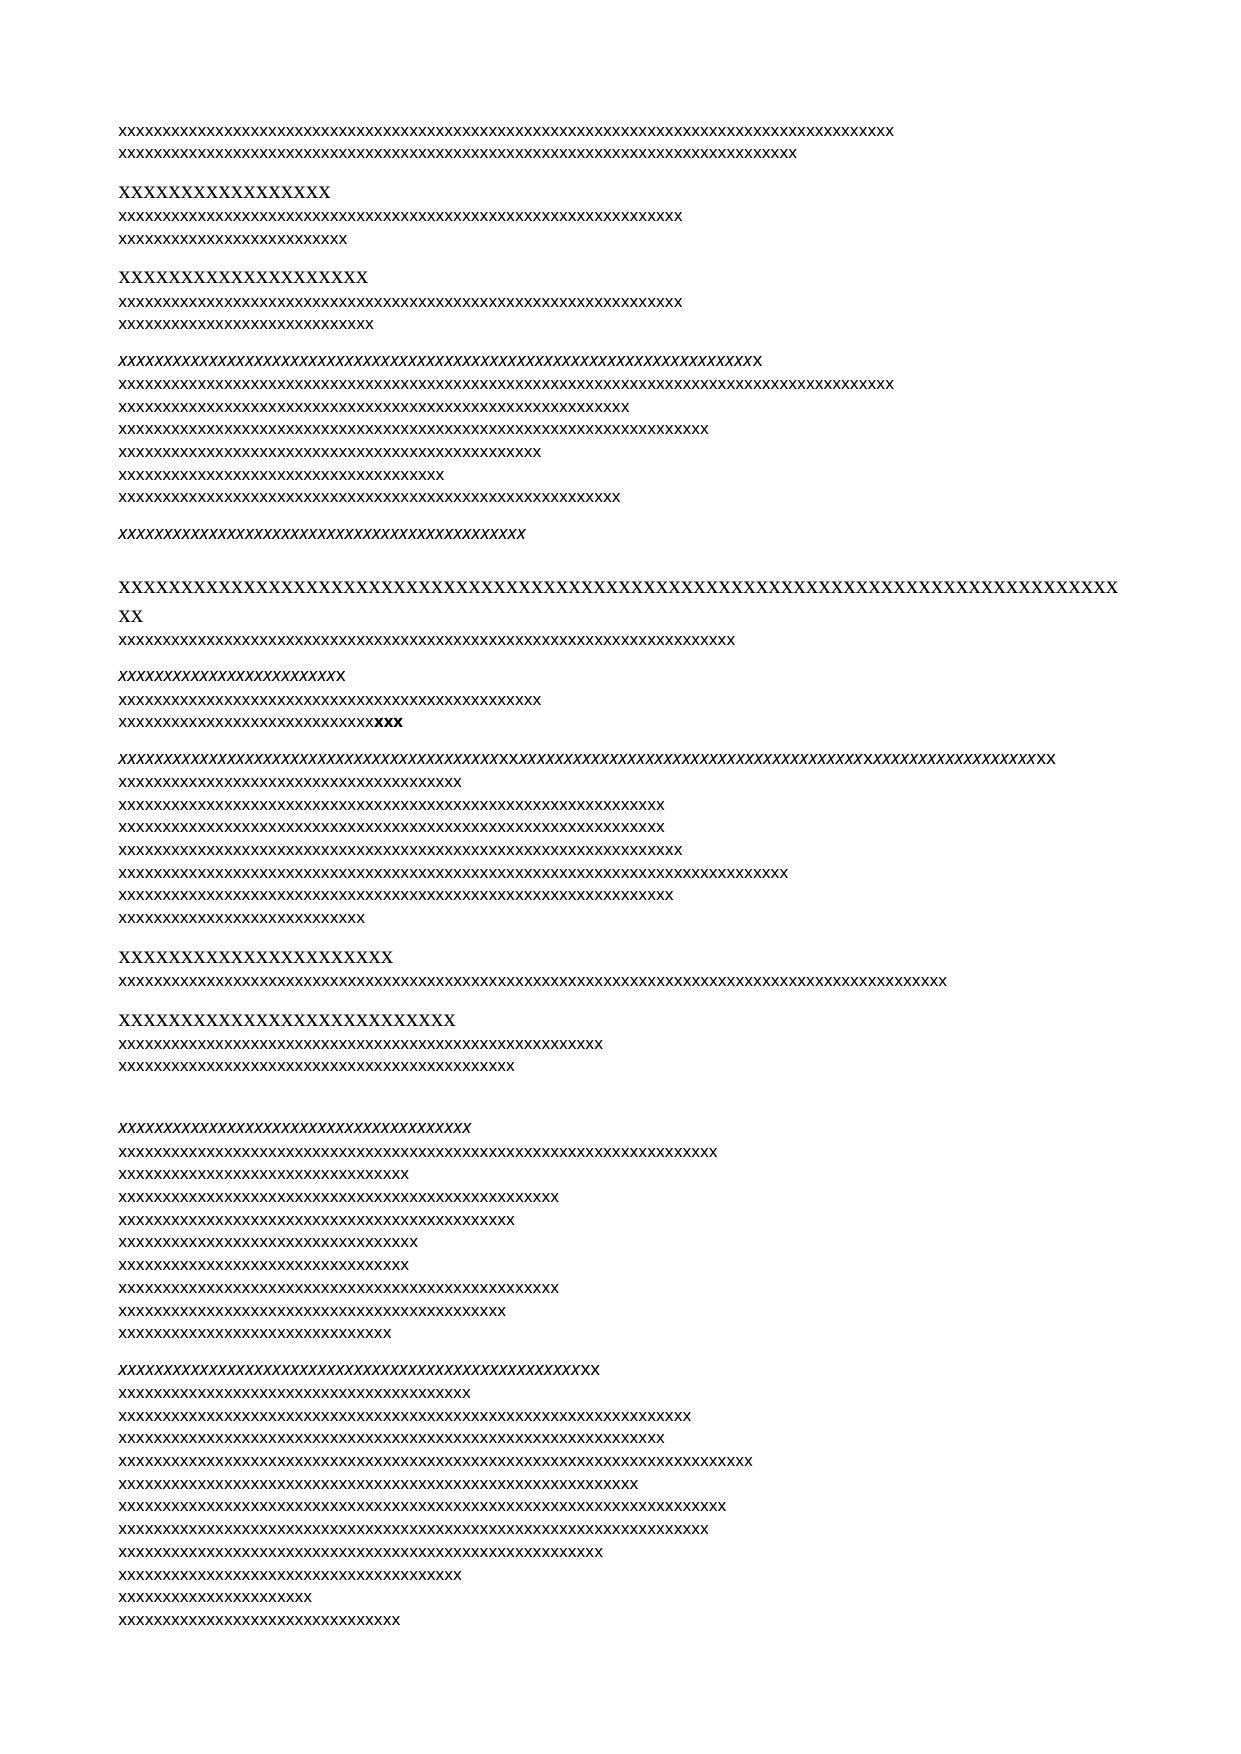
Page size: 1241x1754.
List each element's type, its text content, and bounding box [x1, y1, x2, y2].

text xxxxxxxxxxxxxxxxxxxxxxxxxxxxxxxxxxxxxxxxxxxxxxxxxxxxxxxxxxxxxxxxxxxxxxxxxxxxxxxxxx [118, 570, 1122, 628]
text xxxxxxxxxxxxxxxxxxxxxxxxxxx [118, 1003, 1122, 1031]
text xxxxxxxxxxxxxxxxxxxxxxxxxxxxxxxxxxxxxxxxxxxxxxxxxxxxxxxxxxxxxxxxxxxxxxxxxxxxxxxxxxxxxxxx [118, 118, 1122, 141]
text xxxxxxxxxxxxxxxxxxxxxxxxxxxxxxxxxxxxxxxxxxxxxxxxxxxxxxxxxxxxxxxxxxxxxxxxxxxxxxxxxxxxxxxxxxxxxx [118, 968, 1122, 991]
text xxxxxxxxxxxxxxxxxxxxxxxxxxxxxxxxxxxxxxxxxxxxxxxxxxxxxxxxxxxxxxxx [118, 838, 1122, 860]
text xxxxxxxxxxxxxxxxxxxxxxxxxxxxxxxxxxxxxxxxxxxxxxxxxxxxxxxxx [118, 485, 1122, 508]
text xxxxxxxxxxxxxxxxxxxxxxxxxxxxxxxxxxxxxxxxxxxxxxxxxxxxxxxxxxxxxxxxxxxxx [118, 1494, 1122, 1517]
text xxxxxxxxxxxxxxxxxxxxxxxxxxxxxxxxxxxxxxxxxxxxxxxxxxxxxxxxxxxxxxxxxxxxxxxxxxxxxxxxxxxxxxxx [118, 371, 1122, 394]
text xxxxxxxxxxxxxxxxxxxxxxxxxxxxxxxxxxxxxxxxxxxxxxxxxxxxxxxxxxxxxx [118, 1426, 1122, 1448]
text xxxxxxxxxxxxxxxxxxxxxxxxxxxx [118, 906, 1122, 928]
text xxxxxxxxxxxxxxxxxxxxxxxxxxxxxxxxxxxxxxxxxxxxxxxx [118, 439, 1122, 462]
text xxxxxxxxxxxxxxxxxxxxxxxxxxxxxxxxxxxxxxxxxxxxxxxxxxxxxxxxxxxxxxxxxxx [118, 417, 1122, 439]
text xxxxxxxxxxxxxxxxxxxxxxxxxxxxxxxxxxxxxxxxxxxxxxxxxxxxxxxxxxxxxx [118, 792, 1122, 815]
text xxxxxxxxxxxxxxxxxxxxxxxxxxxxxxxxxxxxxxxxxxxxx [118, 519, 1122, 544]
text xxxxxxxxxxxxxxxxx [118, 175, 1122, 204]
text xxxxxxxxxxxxxxxxxxxx [118, 260, 1122, 289]
text xxxxxxxxxxxxxxxxxxxxxxxxxxxxxxxx [118, 1607, 1122, 1630]
text xxxxxxxxxxxxxxxxxxxxxxxxxxxxxxxxxxxxxxxxxxxxxxxxxxxxxxxxxxxxxxxxxxxxxxxx [118, 1448, 1122, 1471]
text xxxxxxxxxxxxxxxxxxxxxxxxxxxxxxxxxxxxxxxxxxxxxxxxxxxxxxxxxxxxxxxxxxxxxxxxxxxxxxxxxxxxxxxxxxxxxxxxxxxxxxx [118, 744, 1122, 769]
text xxxxxxxxxxxxxxxxxxxxxxxxxxxxxxxx [118, 710, 1122, 733]
text xxxxxxxxxxxxxxxxxxxxxxxxxxxxxxxxxxxxxxxx [118, 1380, 1122, 1403]
text xxxxxxxxxxxxxxxxxxxxxxxxxxxxxxxxxxxxxxxxxxxxxxxxxxxxxxxxxxxxxxxxxxxxxxxxxxxx [118, 860, 1122, 883]
text xxxxxxxxxxxxxxxxxxxxxxxxx [118, 662, 1122, 687]
text xxxxxxxxxxxxxxxxxxxxxxxxxxxxxxxxxxxxxxxxxxxxxxxxxxxxxxxxxxxxxxxx [118, 289, 1122, 312]
text xxxxxxxxxxxxxxxxxxxxxxxxxxxxxxxxxxxxxxxxxxxxxxxxxxxxxxxxxx [118, 394, 1122, 417]
text xxxxxxxxxxxxxxxxxxxxxxxxxxxxxxxxxxxxxxx [118, 1114, 1122, 1139]
text xxxxxxxxxxxxxxxxxxxxxx [118, 1585, 1122, 1607]
text xxxxxxxxxxxxxxxxxxxxxxxxxxxxxxxxxxxxxxxxxxxxxxxxxx [118, 1275, 1122, 1298]
text xxxxxxxxxxxxxxxxxxxxxxxxxxxxxxxxx [118, 1162, 1122, 1184]
text xxxxxxxxxxxxxxxxxxxxxx [118, 940, 1122, 968]
text xxxxxxxxxxxxxxxxxxxxxxxxxxxxxxxxxxxxxxxxxxxxxxxxxxxxxxxxxxxxxxxx [118, 204, 1122, 226]
text xxxxxxxxxxxxxxxxxxxxxxxxxxxxx [118, 312, 1122, 334]
text xxxxxxxxxxxxxxxxxxxxxxxxxxxxxxxxxxxxxxxxxxxxxxxxxxxxxxxxxxx [118, 1471, 1122, 1494]
text xxxxxxxxxxxxxxxxxxxxxxxxxxxxxxxxxxxxxxxxxxxxxxxxxxxxxxxxxxxxxx [118, 815, 1122, 838]
text xxxxxxxxxxxxxxxxxxxxxxxxxxxxxxxxxxxxxxxxxxxxxxxxxxxxxxx [118, 1539, 1122, 1562]
text xxxxxxxxxxxxxxxxxxxxxxxxxxxxxxxxxxxxxxxxxxxxxxxxxx [118, 1184, 1122, 1207]
text xxxxxxxxxxxxxxxxxxxxxxxxxxxxxxxxxxxxxxx [118, 1562, 1122, 1585]
text xxxxxxxxxxxxxxxxxxxxxxxxxxxxxxxxxxxxxxxxxxxxxxxxxxxxxxx [118, 1031, 1122, 1054]
text xxxxxxxxxxxxxxxxxxxxxxxxxxxxxxxxxxxxxxxxxxxxxxxxxxxxxxxxxxxxxxx [118, 883, 1122, 906]
text xxxxxxxxxxxxxxxxxxxxxxxxxxxxxxxxxx [118, 1230, 1122, 1253]
text xxxxxxxxxxxxxxxxxxxxxxxxxxxxxxxxxxxxx [118, 462, 1122, 485]
text xxxxxxxxxxxxxxxxxxxxxxxxxxxxxxxxxxxxxxx [118, 769, 1122, 792]
text xxxxxxxxxxxxxxxxxxxxxxxxxxxxxxxxxxxxxxxxxxxxxxxxxxxxxxxxxxxxxxxxx [118, 1403, 1122, 1426]
text xxxxxxxxxxxxxxxxxxxxxxxxxxxxxxxxxxxxxxxxxxxxxxxx [118, 687, 1122, 710]
text xxxxxxxxxxxxxxxxxxxxxxxxxxxxxxx [118, 1321, 1122, 1343]
text xxxxxxxxxxxxxxxxxxxxxxxxxxxxxxxxxxxxxxxxxxxxx [118, 1207, 1122, 1230]
text xxxxxxxxxxxxxxxxxxxxxxxxxxxxxxxxxxxxxxxxxxxxx [118, 1054, 1122, 1077]
text xxxxxxxxxxxxxxxxxxxxxxxxxxxxxxxxxxxxxxxxxxxxxxxxxxxxxxxxxxxxxxxxxxxxxxx [118, 346, 1122, 371]
text xxxxxxxxxxxxxxxxxxxxxxxxxxxxxxxxxxxxxxxxxxxxxxxxxxxxxxxxxxxxxxxxxxxx [118, 1139, 1122, 1162]
text xxxxxxxxxxxxxxxxxxxxxxxxxxxxxxxxxxxxxxxxxxxxxxxxxxxxx [118, 1355, 1122, 1380]
text xxxxxxxxxxxxxxxxxxxxxxxxxxxxxxxxx [118, 1253, 1122, 1275]
text xxxxxxxxxxxxxxxxxxxxxxxxxxxxxxxxxxxxxxxxxxxxxxxxxxxxxxxxxxxxxxxxxxxxxx [118, 628, 1122, 650]
text xxxxxxxxxxxxxxxxxxxxxxxxxxxxxxxxxxxxxxxxxxxxxxxxxxxxxxxxxxxxxxxxxxx [118, 1517, 1122, 1539]
text xxxxxxxxxxxxxxxxxxxxxxxxxxxxxxxxxxxxxxxxxxxx [118, 1298, 1122, 1321]
text xxxxxxxxxxxxxxxxxxxxxxxxxx [118, 226, 1122, 249]
text xxxxxxxxxxxxxxxxxxxxxxxxxxxxxxxxxxxxxxxxxxxxxxxxxxxxxxxxxxxxxxxxxxxxxxxxxxxxx [118, 141, 1122, 163]
